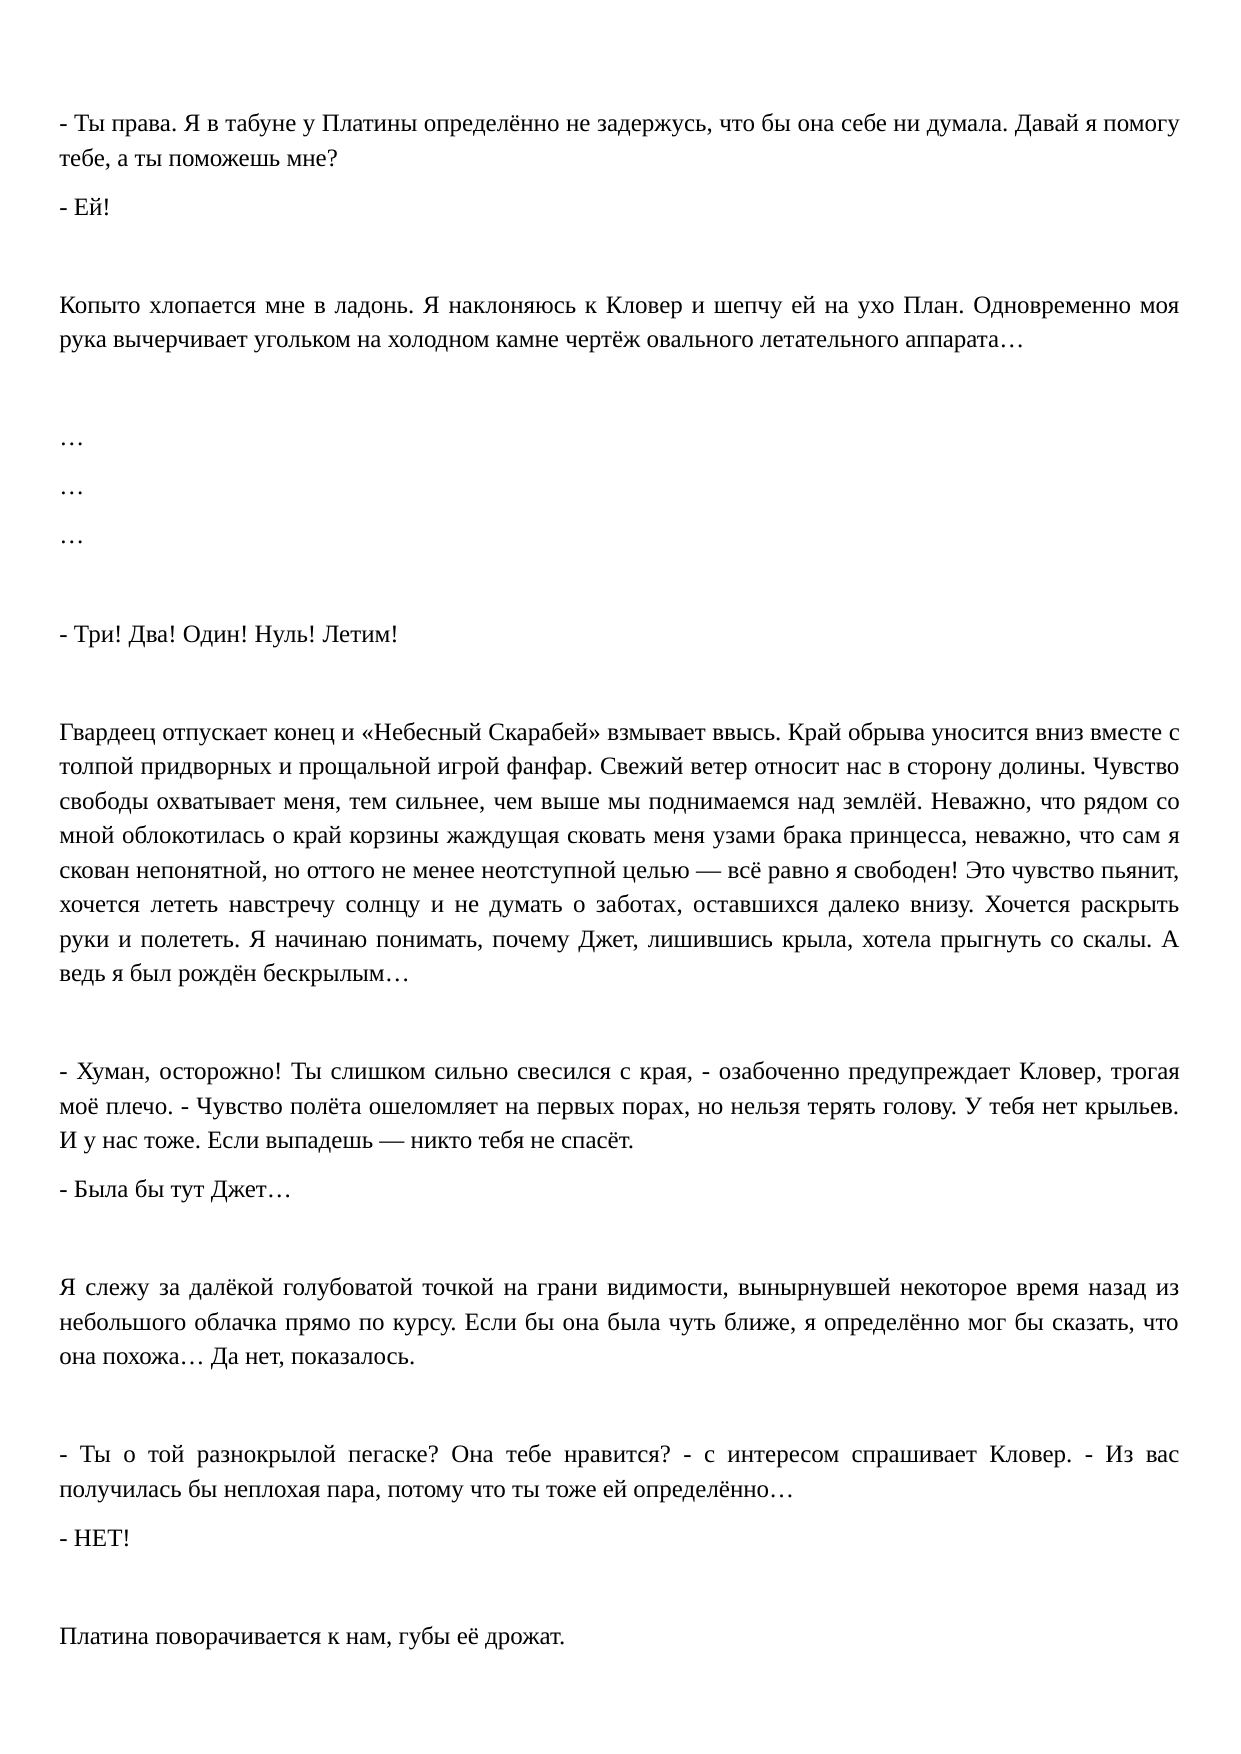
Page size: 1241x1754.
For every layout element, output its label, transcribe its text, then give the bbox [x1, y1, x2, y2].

text Платина поворачивается к нам, губы её дрожат. [59, 1621, 1181, 1650]
text - Три! Два! Один! Нуль! Летим! [59, 619, 1181, 647]
text Гвардеец отпускает конец и «Небесный Скарабей» взмывает ввысь. Край обрыва уносится вниз вместе с толпой придворных и прощальной игрой фанфар. Свежий ветер относит нас в сторону долины. Чувство свободы охватывает меня, тем сильнее, чем выше мы поднимаемся над землёй. Неважно, что рядом со мной облокотилась о край корзины жаждущая сковать меня узами брака принцесса, неважно, что сам я скован непонятной, но оттого не менее неотступной целью — всё равно я свободен! Это чувство пьянит, хочется лететь навстречу солнцу и не думать о заботах, оставшихся далеко внизу. Хочется раскрыть руки и полететь. Я начинаю понимать, почему Джет, лишившись крыла, хотела прыгнуть со скалы. А ведь я был рождён бескрылым… [59, 717, 1181, 987]
text - Ты о той разнокрылой пегаске? Она тебе нравится? - с интересом спрашивает Кловер. - Из вас получилась бы неплохая пара, потому что ты тоже ей определённо… [59, 1439, 1181, 1503]
text … [59, 521, 1181, 549]
text Я слежу за далёкой голубоватой точкой на грани видимости, вынырнувшей некоторое время назад из небольшого облачка прямо по курсу. Если бы она была чуть ближе, я определённо мог бы сказать, что она похожа… Да нет, показалось. [59, 1272, 1181, 1370]
text … [59, 422, 1181, 451]
text - Ты права. Я в табуне у Платины определённо не задержусь, что бы она себе ни думала. Давай я помогу тебе, а ты поможешь мне? [59, 108, 1181, 171]
text - Хуман, осторожно! Ты слишком сильно свесился с края, - озабоченно предупреждает Кловер, трогая моё плечо. - Чувство полёта ошеломляет на первых порах, но нельзя терять голову. У тебя нет крыльев. И у нас тоже. Если выпадешь — никто тебя не спасёт. [59, 1056, 1181, 1154]
text Копыто хлопается мне в ладонь. Я наклоняюсь к Кловер и шепчу ей на ухо План. Одновременно моя рука вычерчивает угольком на холодном камне чертёж овального летательного аппарата… [59, 290, 1181, 353]
text - НЕТ! [59, 1523, 1181, 1552]
text … [59, 471, 1181, 500]
text - Ей! [59, 192, 1181, 220]
text - Была бы тут Джет… [59, 1174, 1181, 1203]
